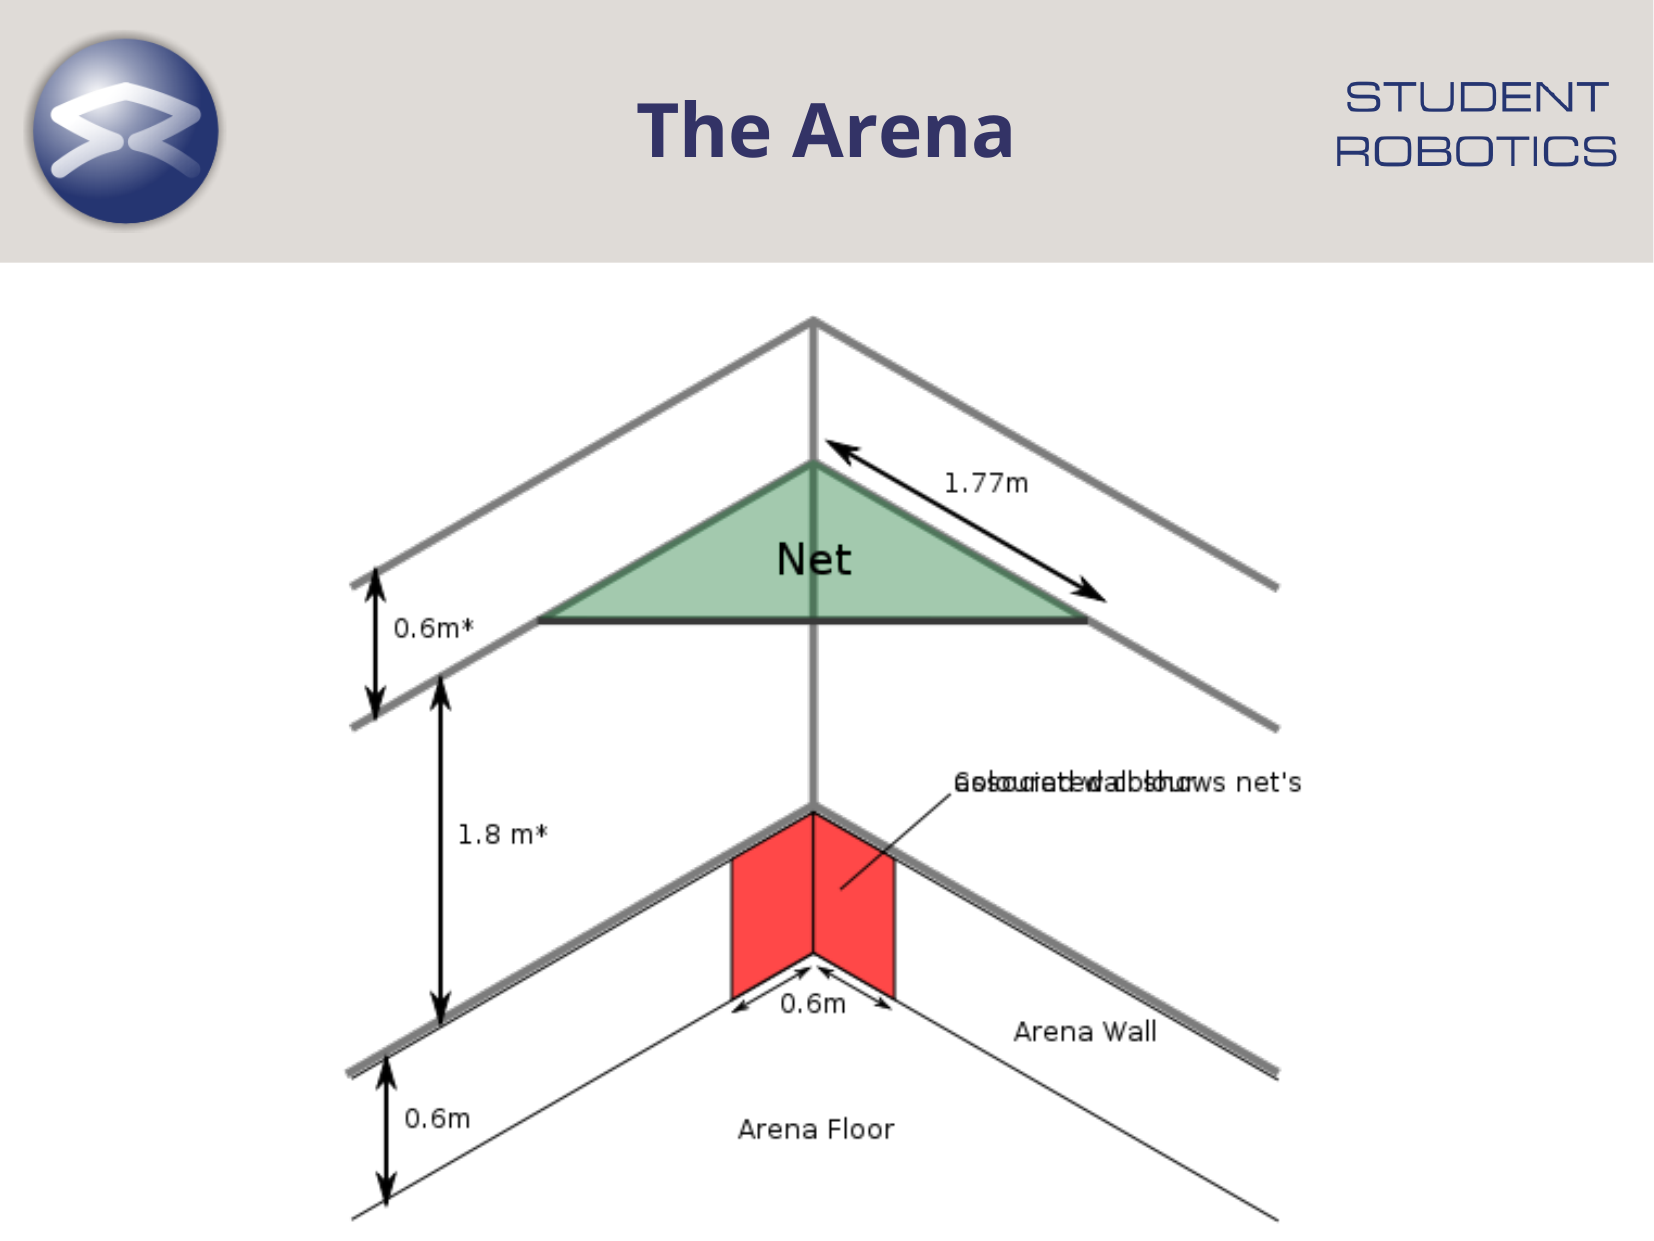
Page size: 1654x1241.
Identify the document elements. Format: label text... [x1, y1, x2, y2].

title The Arena [82, 0, 1571, 257]
picture [9, 19, 82, 245]
picture [337, 315, 1388, 1241]
picture [1571, 68, 1633, 174]
